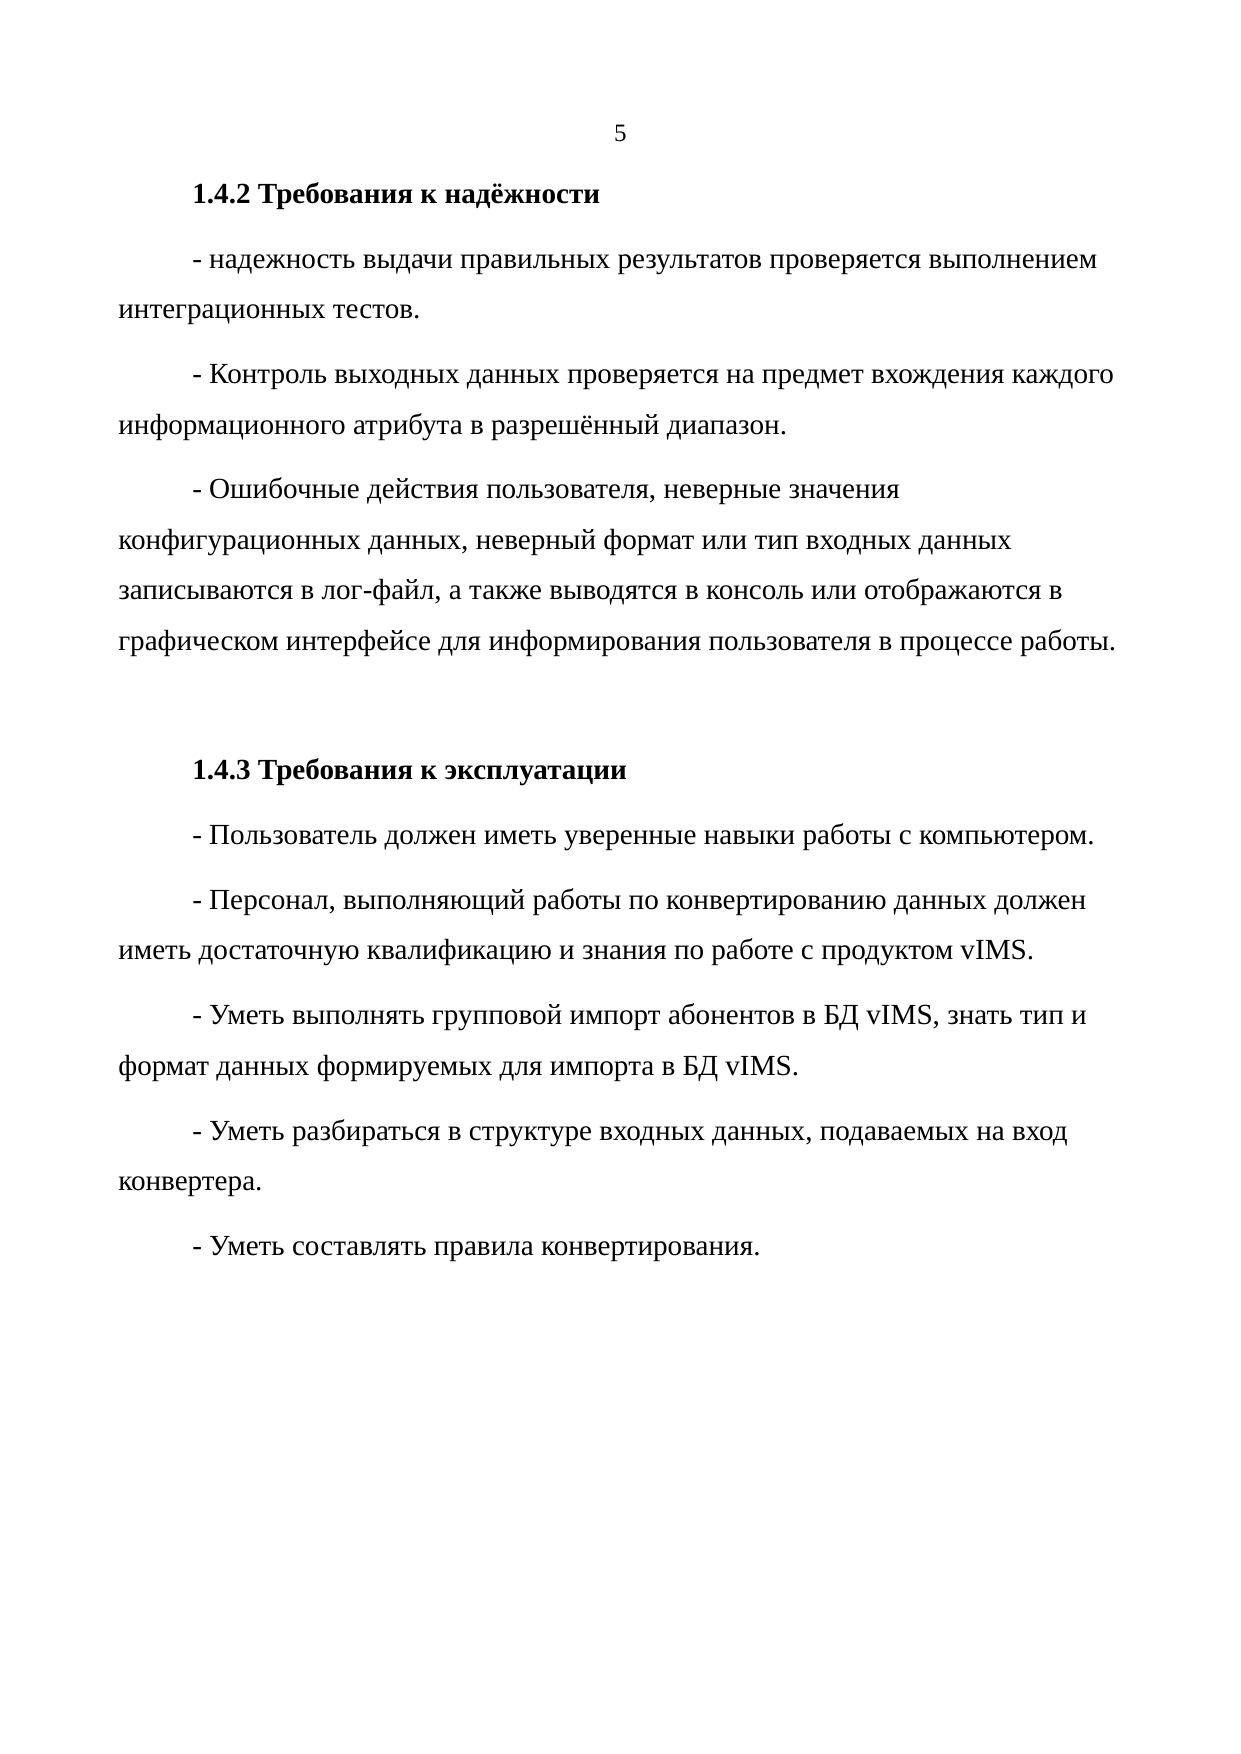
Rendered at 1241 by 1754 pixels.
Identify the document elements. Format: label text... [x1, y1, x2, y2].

text - Уметь составлять правила конвертирования. [118, 1228, 1122, 1261]
text - Уметь выполнять групповой импорт абонентов в БД vIMS, знать тип и формат данных формируемых для импорта в БД vIMS. [118, 997, 1122, 1081]
text - надежность выдачи правильных результатов проверяется выполнением интеграционных тестов. [118, 241, 1122, 325]
text - Пользователь должен иметь уверенные навыки работы с компьютером. [118, 817, 1122, 851]
text 1.4.3 Требования к эксплуатации [118, 752, 1122, 786]
text - Уметь разбираться в структуре входных данных, подаваемых на вход конвертера. [118, 1113, 1122, 1196]
text 1.4.2 Требования к надёжности [118, 176, 1122, 210]
text - Персонал, выполняющий работы по конвертированию данных должен иметь достаточную квалификацию и знания по работе с продуктом vIMS. [118, 882, 1122, 966]
text - Контроль выходных данных проверяется на предмет вхождения каждого информационного атрибута в разрешённый диапазон. [118, 356, 1122, 440]
text - Ошибочные действия пользователя, неверные значения конфигурационных данных, неверный формат или тип входных данных записываются в лог-файл, а также выводятся в консоль или отображаются в графическом интерфейсе для информирования пользователя в процессе работы. [118, 472, 1122, 656]
